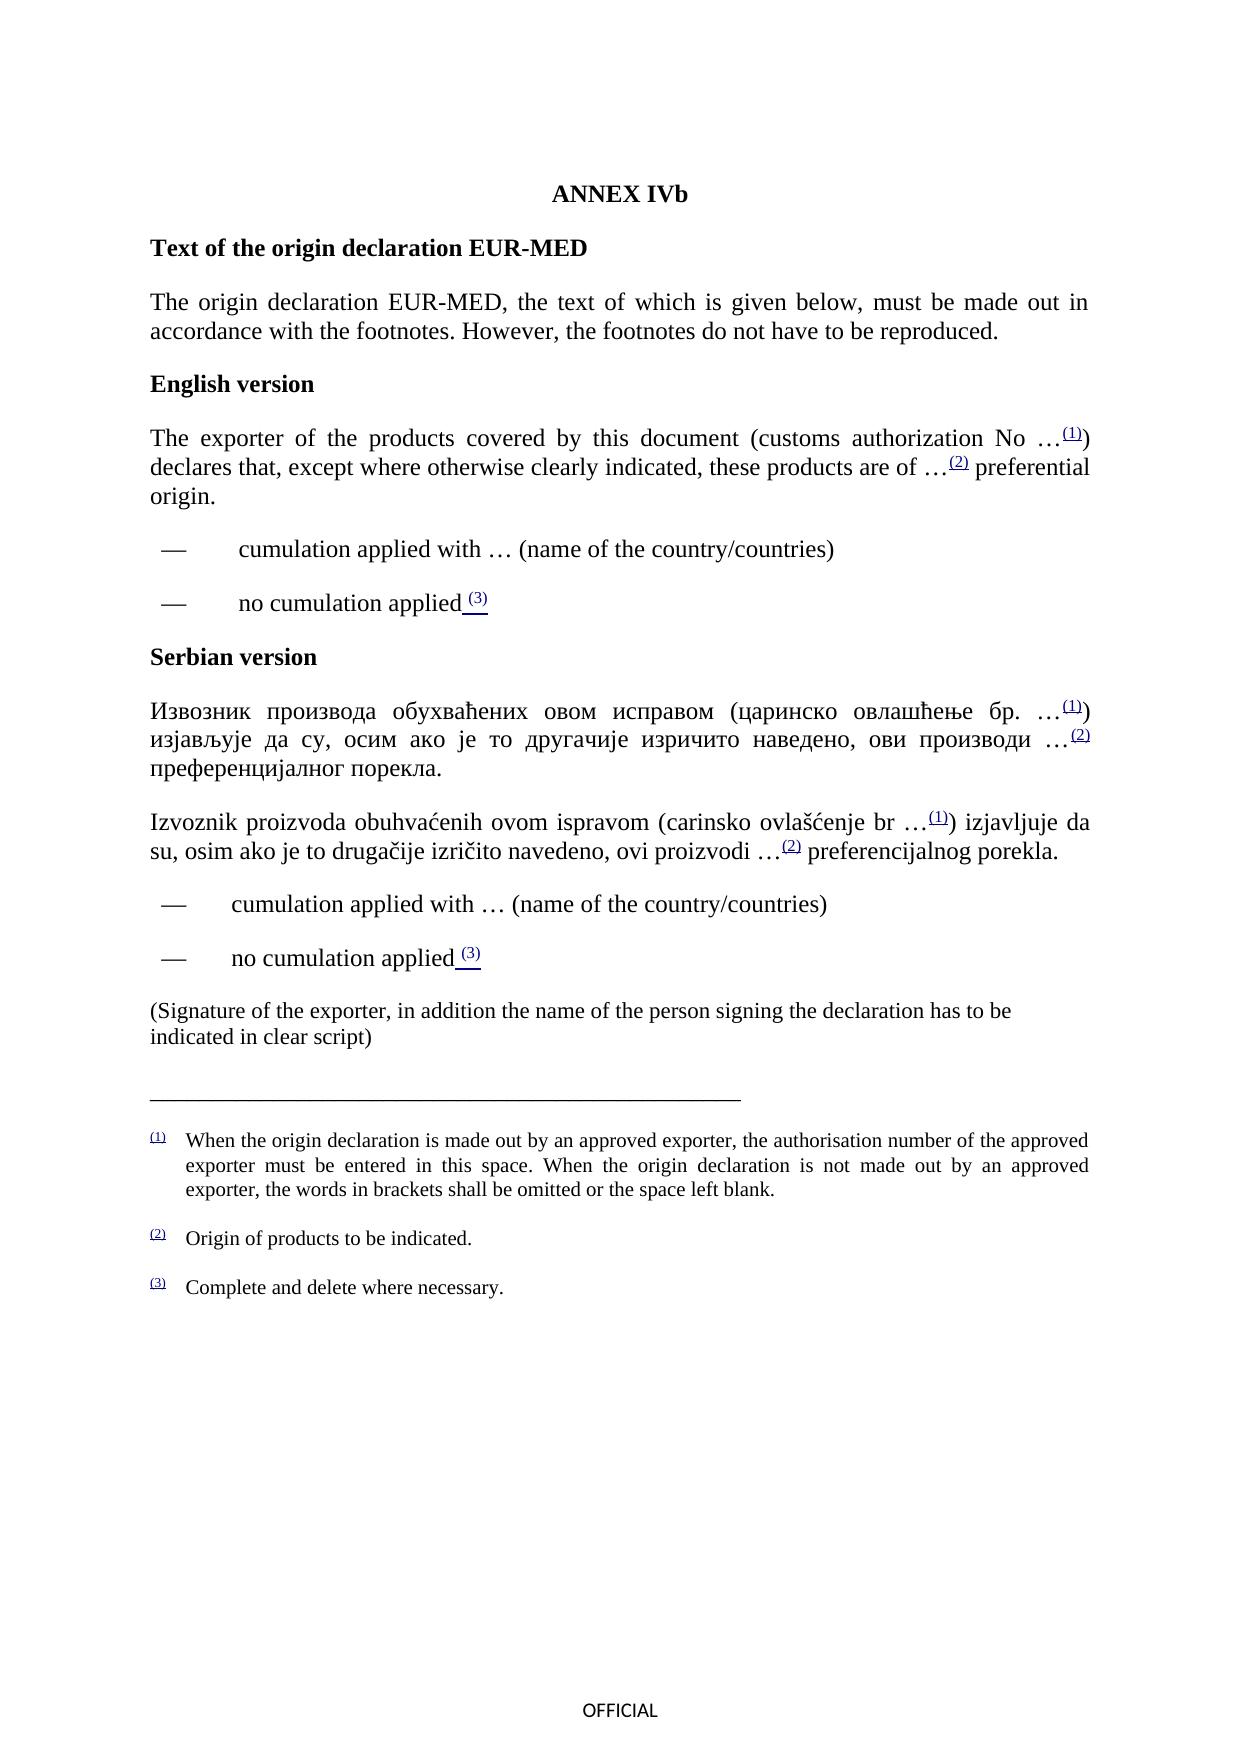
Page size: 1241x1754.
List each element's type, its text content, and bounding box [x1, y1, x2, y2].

text ANNEX IVb [150, 179, 1090, 208]
table_header cumulation applied with … (name of the country/countries) [220, 890, 1090, 943]
text Извозник производа обухваћених овом исправом (царинско овлашћење бр. …(1)) изјављује да су, осим ако је тo другачије изричито наведено, ови производи …(2) преференцијалног порекла. [150, 696, 1090, 782]
text Serbian version [150, 642, 1090, 671]
table_header — [150, 890, 220, 943]
text (Signature of the exporter, in addition the name of the person signing the declaration has to be indicated in clear script) [150, 997, 1090, 1050]
table_header cumulation applied with … (name of the country/countries) [227, 535, 1090, 588]
table_cell — [150, 588, 227, 642]
table_cell — [150, 943, 220, 997]
text Izvoznik proizvoda obuhvaćenih ovom ispravom (carinsko ovlašćenje br …(1)) izjavljuje da su, osim ako je to drugačije izričito navedeno, ovi proizvodi …(2) preferencijalnog porekla. [150, 807, 1090, 864]
text The exporter of the products covered by this document (customs authorization No …(1)) declares that, except where otherwise clearly indicated, these products are of …(2) preferential origin. [150, 423, 1090, 509]
table_header — [150, 535, 227, 588]
text (3) Complete and delete where necessary. [150, 1275, 1090, 1299]
table_cell no cumulation applied (3) [227, 588, 1090, 642]
text (1) When the origin declaration is made out by an approved exporter, the authorisation number of the approved exporter must be entered in this space. When the origin declaration is not made out by an approved exporter, the words in brackets shall be omitted or the space left blank. [150, 1128, 1090, 1201]
text English version [150, 369, 1090, 398]
text (2) Origin of products to be indicated. [150, 1226, 1090, 1250]
table_cell no cumulation applied (3) [220, 943, 1090, 997]
text Text of the origin declaration EUR-MED [150, 233, 1090, 262]
text The origin declaration EUR-MED, the text of which is given below, must be made out in accordance with the footnotes. However, the footnotes do not have to be reproduced. [150, 287, 1090, 344]
